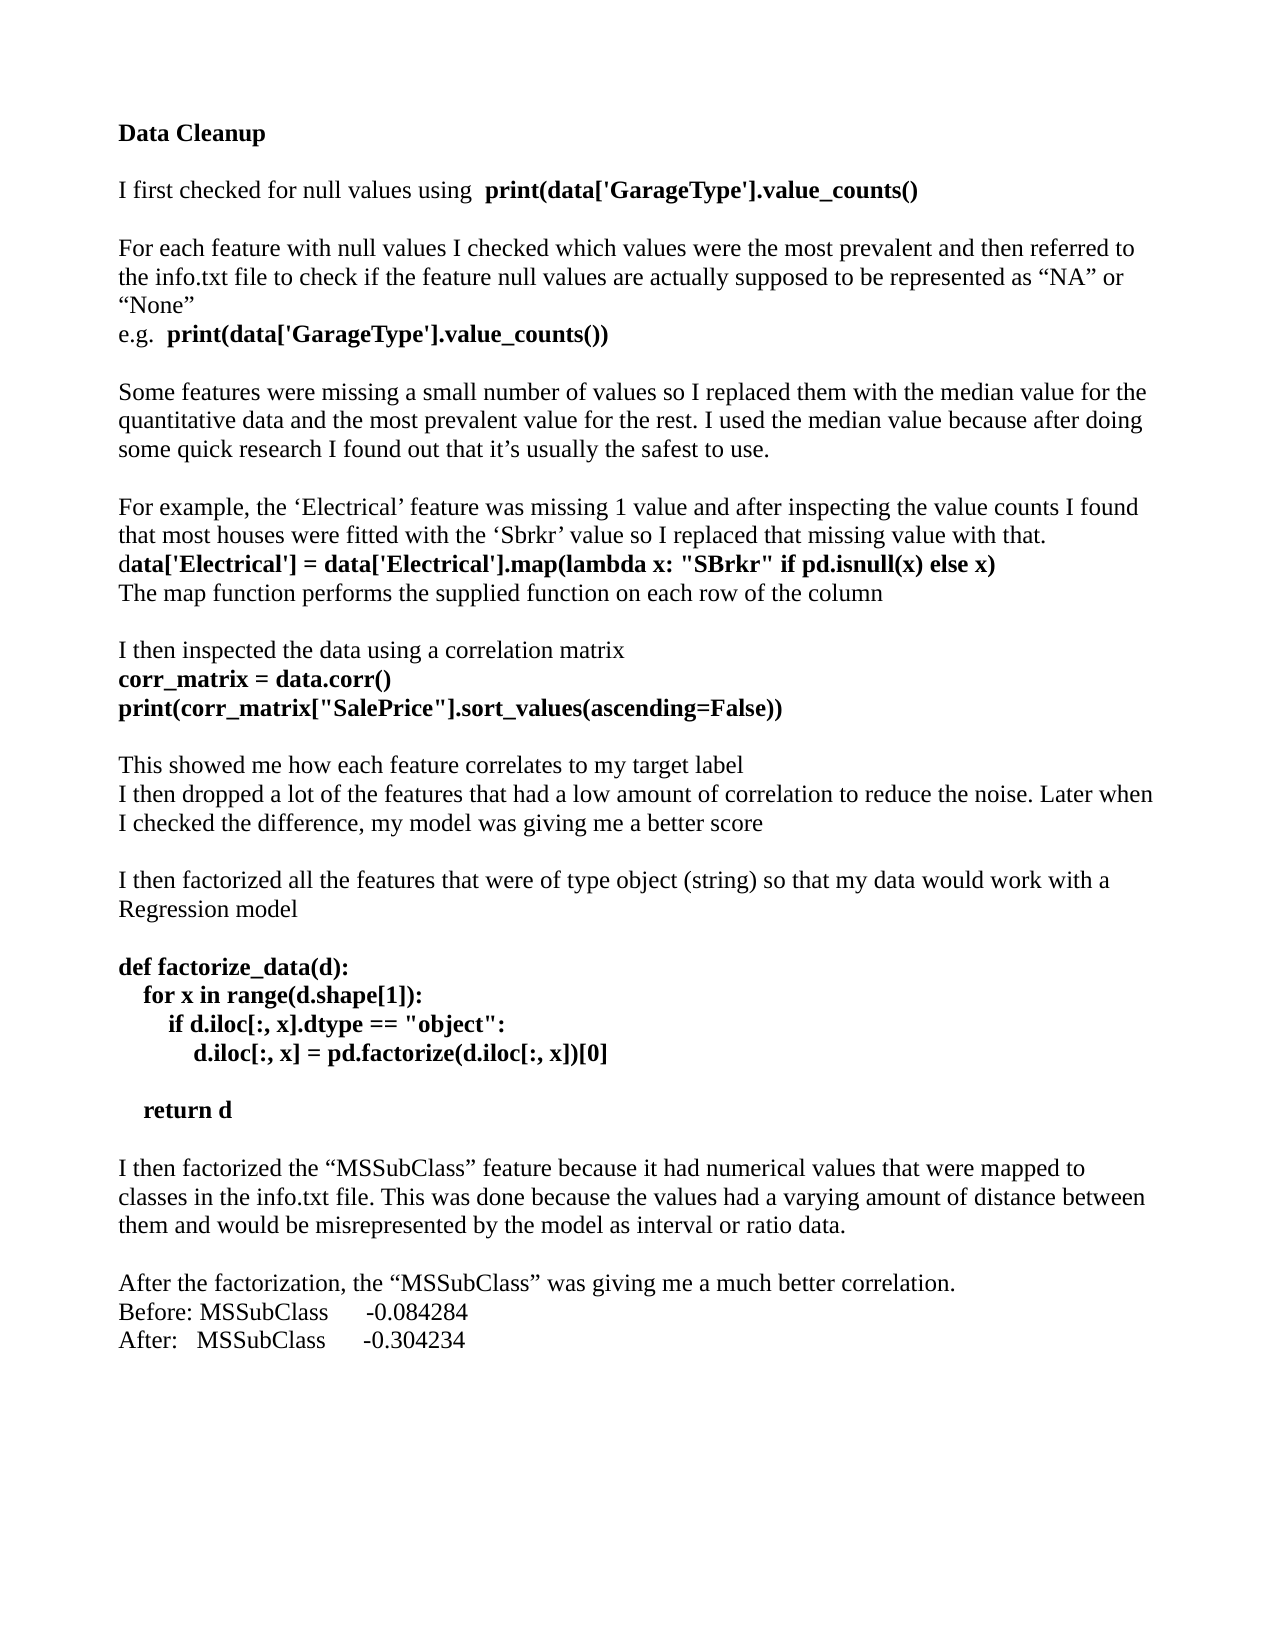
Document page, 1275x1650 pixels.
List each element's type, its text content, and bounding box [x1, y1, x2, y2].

text for x in range(d.shape[1]): [118, 981, 1157, 1009]
text This showed me how each feature correlates to my target label [118, 751, 1157, 779]
text corr_matrix = data.corr() [118, 664, 1157, 693]
text I then factorized the “MSSubClass” feature because it had numerical values that were mapped to classes in the info.txt file. This was done because the values had a varying amount of distance between them and would be misrepresented by the model as interval or ratio data. [118, 1153, 1157, 1239]
text return d [118, 1096, 1157, 1124]
text d.iloc[:, x] = pd.factorize(d.iloc[:, x])[0] [118, 1038, 1157, 1067]
text After: MSSubClass -0.304234 [118, 1326, 1157, 1354]
text Before: MSSubClass -0.084284 [118, 1297, 1157, 1326]
text After the factorization, the “MSSubClass” was giving me a much better correlation. [118, 1268, 1157, 1297]
text I then factorized all the features that were of type object (string) so that my data would work with a Regression model [118, 866, 1157, 923]
text if d.iloc[:, x].dtype == "object": [118, 1009, 1157, 1038]
text Data Cleanup [118, 118, 1157, 147]
text Some features were missing a small number of values so I replaced them with the median value for the quantitative data and the most prevalent value for the rest. I used the median value because after doing some quick research I found out that it’s usually the safest to use. [118, 377, 1157, 463]
text print(corr_matrix["SalePrice"].sort_values(ascending=False)) [118, 693, 1157, 722]
text For example, the ‘Electrical’ feature was missing 1 value and after inspecting the value counts I found that most houses were fitted with the ‘Sbrkr’ value so I replaced that missing value with that. [118, 492, 1157, 549]
text For each feature with null values I checked which values were the most prevalent and then referred to the info.txt file to check if the feature null values are actually supposed to be represented as “NA” or “None” [118, 233, 1157, 319]
text I then inspected the data using a correlation matrix [118, 636, 1157, 664]
text The map function performs the supplied function on each row of the column [118, 578, 1157, 607]
text I then dropped a lot of the features that had a low amount of correlation to reduce the noise. Later when I checked the difference, my model was giving me a better score [118, 779, 1157, 837]
text data['Electrical'] = data['Electrical'].map(lambda x: "SBrkr" if pd.isnull(x) else x) [118, 549, 1157, 578]
text I first checked for null values using print(data['GarageType'].value_counts() [118, 176, 1157, 204]
text e.g. print(data['GarageType'].value_counts()) [118, 319, 1157, 348]
text def factorize_data(d): [118, 952, 1157, 981]
